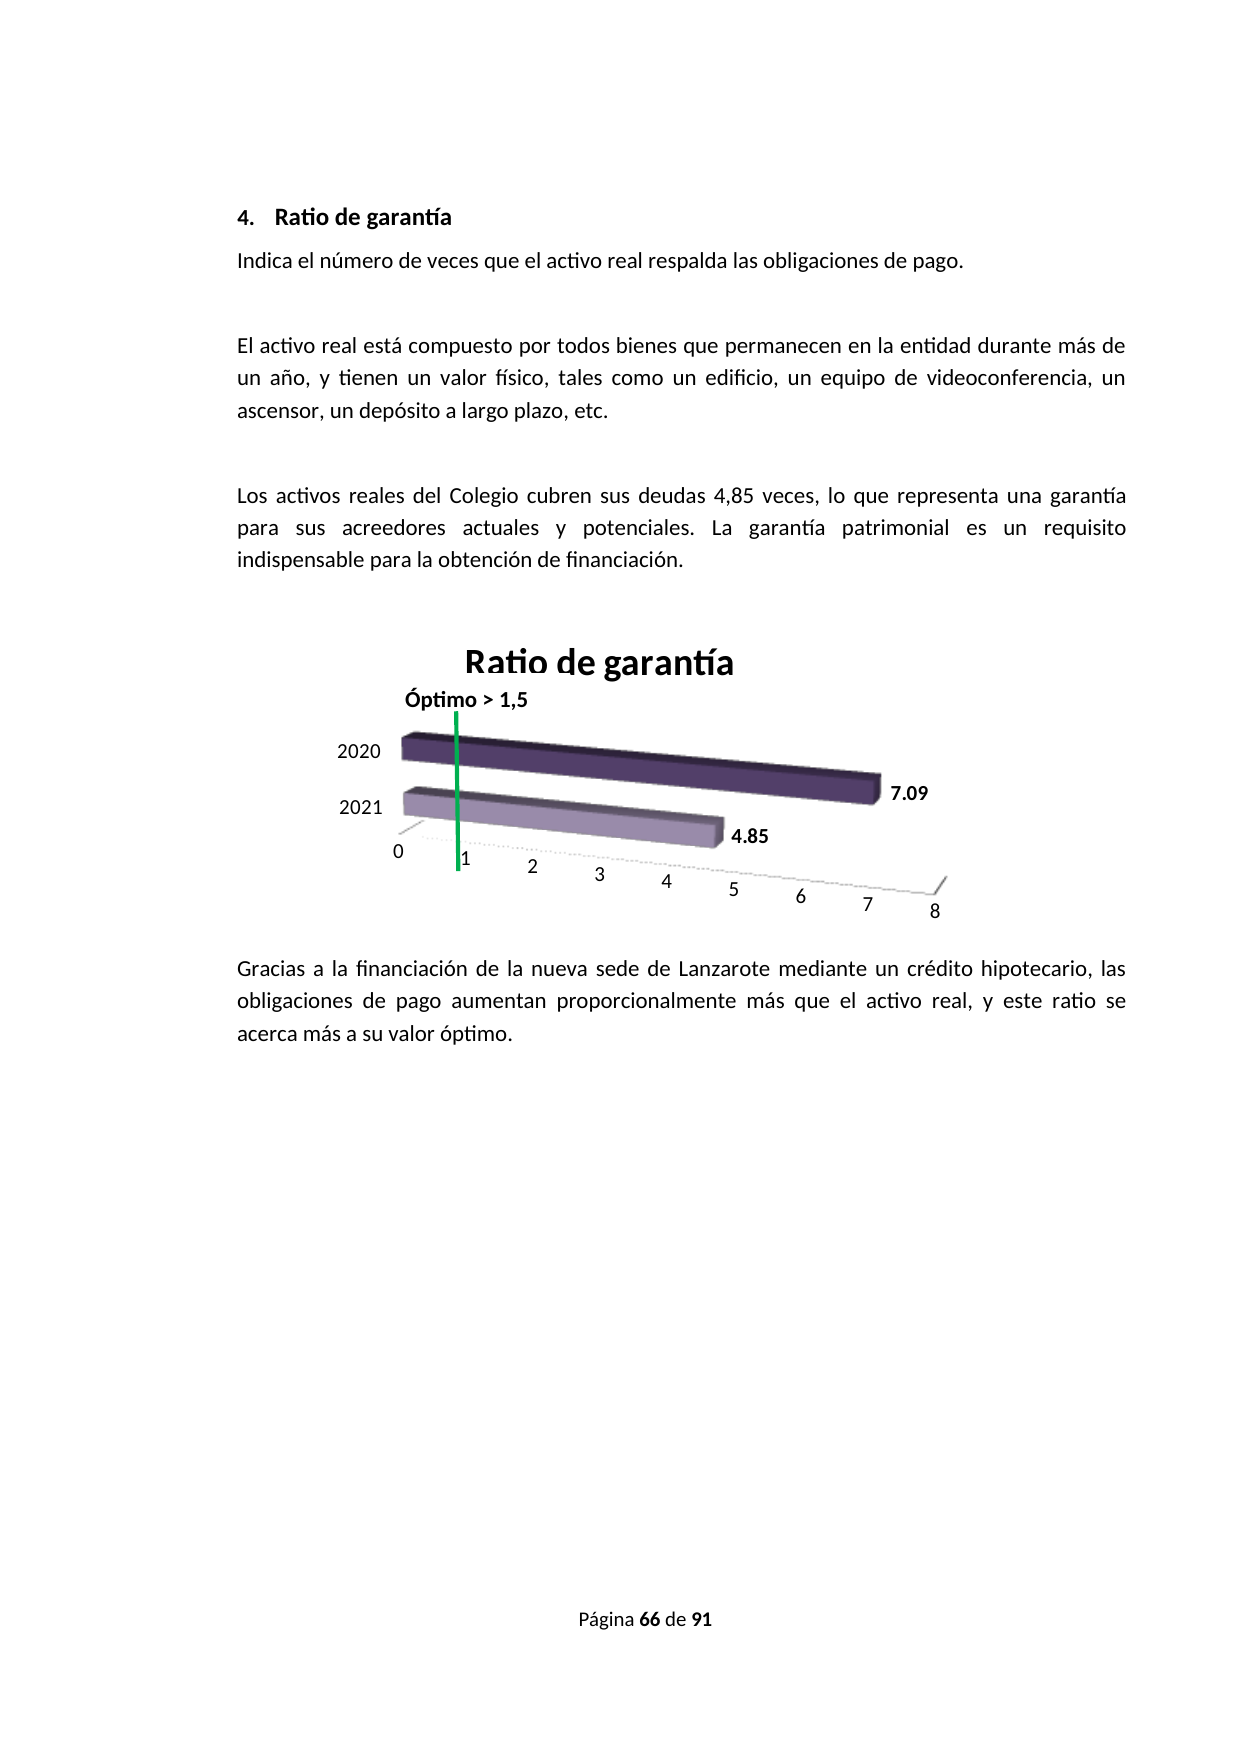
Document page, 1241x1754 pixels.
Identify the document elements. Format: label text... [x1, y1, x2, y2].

list El activo real está compuesto por todos bienes que permanecen en la entidad durante más de un año, y tienen un valor físico, tales como un edificio, un equipo de videoconferencia, un ascensor, un depósito a largo plazo, etc. [237, 331, 1128, 424]
list Gracias a la financiación de la nueva sede de Lanzarote mediante un crédito hipotecario, las obligaciones de pago aumentan proporcionalmente más que el activo real, y este ratio se acerca más a su valor óptimo. [237, 954, 1128, 1047]
list Indica el número de veces que el activo real respalda las obligaciones de pago. [237, 246, 1128, 274]
list Ratio de garantía [237, 201, 1128, 231]
list Los activos reales del Colegio cubren sus deudas 4,85 veces, lo que representa una garantía para sus acreedores actuales y potenciales. La garantía patrimonial es un requisito indispensable para la obtención de financiación. [237, 481, 1128, 573]
